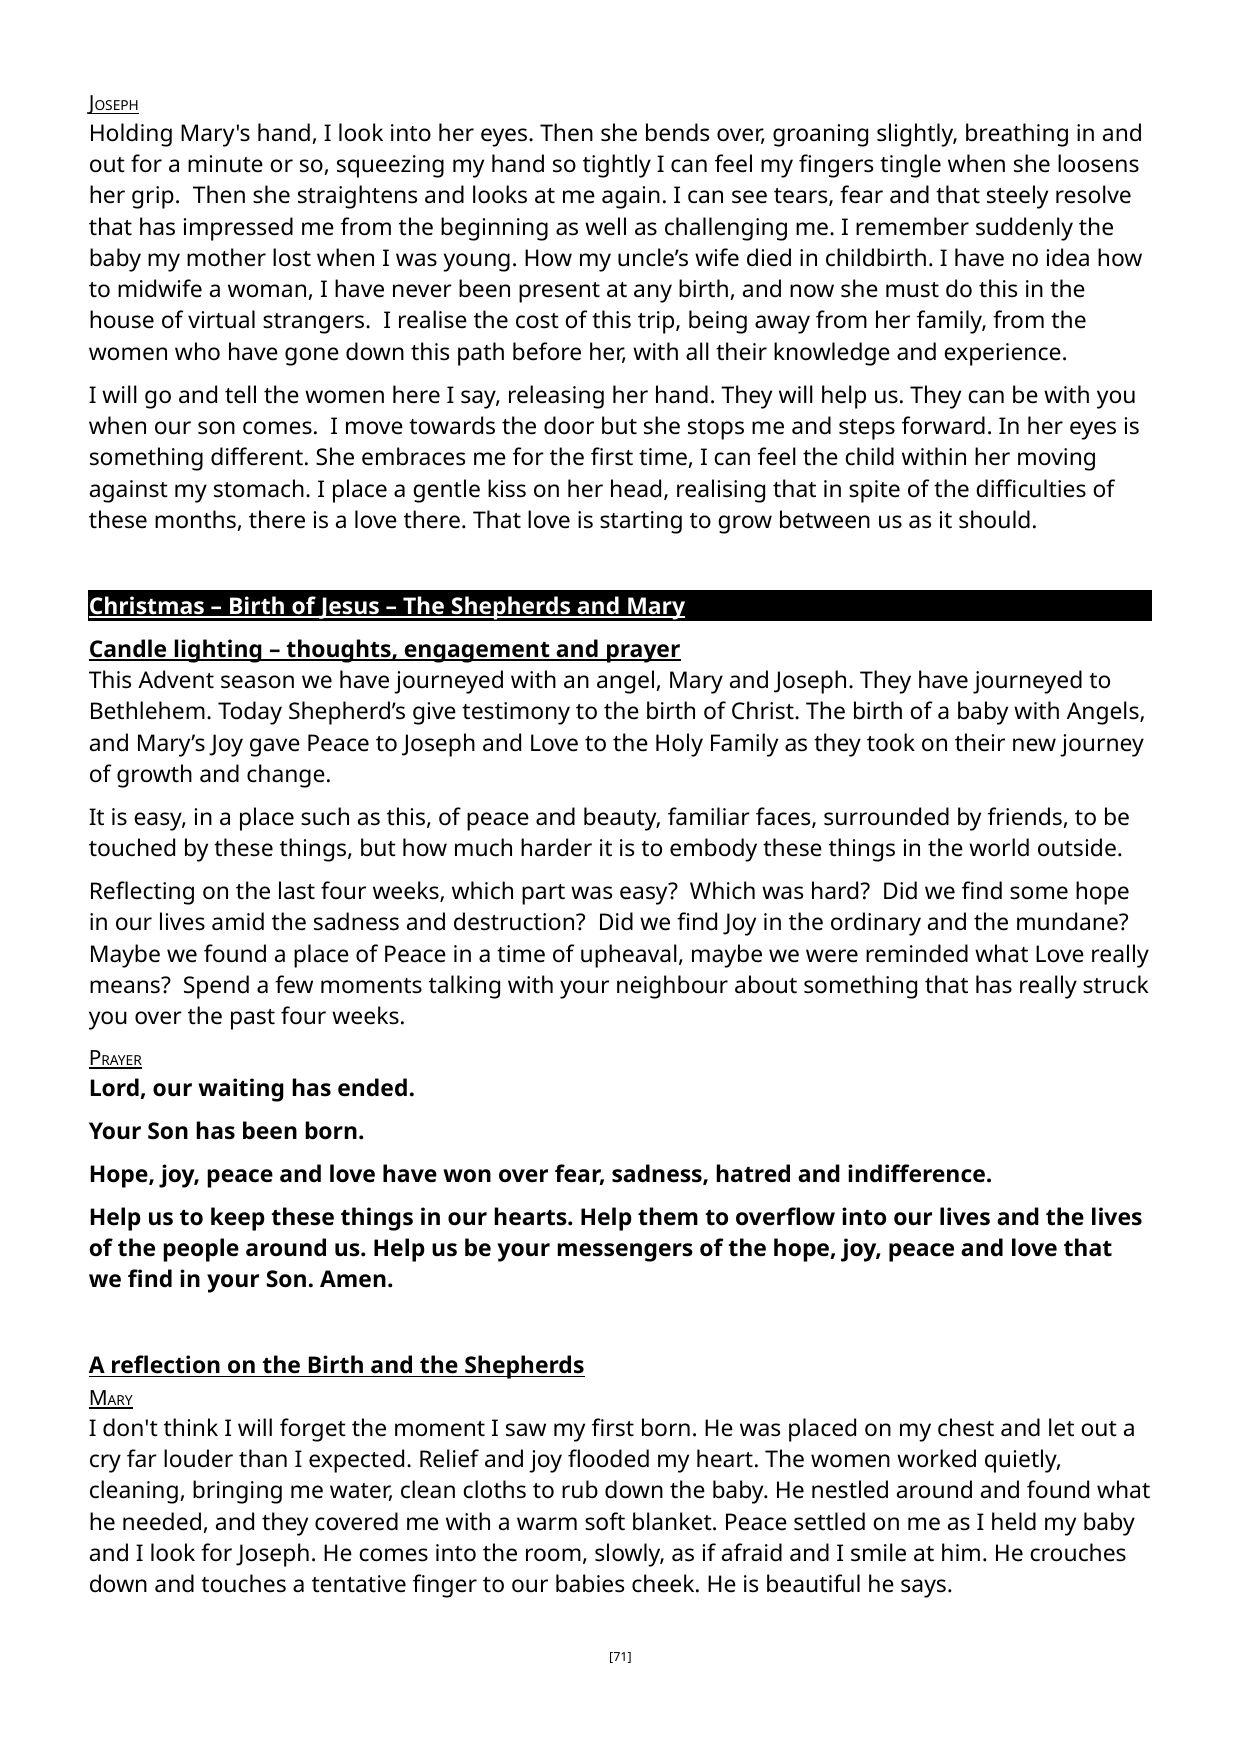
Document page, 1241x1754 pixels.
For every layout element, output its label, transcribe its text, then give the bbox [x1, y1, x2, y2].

text Your Son has been born. [88, 1114, 1152, 1146]
text Reflecting on the last four weeks, which part was easy? Which was hard? Did we find some hope in our lives amid the sadness and destruction? Did we find Joy in the ordinary and the mundane? Maybe we found a place of Peace in a time of upheaval, maybe we were reminded what Love really means? Spend a few moments talking with your neighbour about something that has really struck you over the past four weeks. [88, 875, 1152, 1031]
subtitle Joseph [88, 88, 1152, 117]
text Hope, joy, peace and love have won over fear, sadness, hatred and indifference. [88, 1158, 1152, 1189]
text Lord, our waiting has ended. [88, 1072, 1152, 1103]
subtitle Mary [88, 1383, 1152, 1412]
text It is easy, in a place such as this, of peace and beauty, familiar faces, surrounded by friends, to be touched by these things, but how much harder it is to embody these things in the world outside. [88, 801, 1152, 863]
text Help us to keep these things in our hearts. Help them to overflow into our lives and the lives of the people around us. Help us be your messengers of the hope, joy, peace and love that we find in your Son. Amen. [88, 1201, 1152, 1294]
text Holding Mary's hand, I look into her eyes. Then she bends over, groaning slightly, breathing in and out for a minute or so, squeezing my hand so tightly I can feel my fingers tingle when she loosens her grip. Then she straightens and looks at me again. I can see tears, fear and that steely resolve that has impressed me from the beginning as well as challenging me. I remember suddenly the baby my mother lost when I was young. How my uncle’s wife died in childbirth. I have no idea how to midwife a woman, I have never been present at any birth, and now she must do this in the house of virtual strangers. I realise the cost of this trip, being away from her family, from the women who have gone down this path before her, with all their knowledge and experience. [88, 117, 1152, 367]
subtitle Candle lighting – thoughts, engagement and prayer [88, 633, 1152, 664]
subtitle A reflection on the Birth and the Shepherds [88, 1349, 1152, 1380]
subtitle Prayer [88, 1043, 1152, 1072]
text I don't think I will forget the moment I saw my first born. He was placed on my chest and let out a cry far louder than I expected. Relief and joy flooded my heart. The women worked quietly, cleaning, bringing me water, clean cloths to rub down the baby. He nestled around and found what he needed, and they covered me with a warm soft blanket. Peace settled on me as I held my baby and I look for Joseph. He comes into the room, slowly, as if afraid and I smile at him. He crouches down and touches a tentative finger to our babies cheek. He is beautiful he says. [88, 1412, 1152, 1599]
text I will go and tell the women here I say, releasing her hand. They will help us. They can be with you when our son comes. I move towards the door but she stops me and steps forward. In her eyes is something different. She embraces me for the first time, I can feel the child within her moving against my stomach. I place a gentle kiss on her head, realising that in spite of the difficulties of these months, there is a love there. That love is starting to grow between us as it should. [88, 379, 1152, 535]
subtitle Christmas – Birth of Jesus – The Shepherds and Mary [88, 590, 1152, 621]
text This Advent season we have journeyed with an angel, Mary and Joseph. They have journeyed to Bethlehem. Today Shepherd’s give testimony to the birth of Christ. The birth of a baby with Angels, and Mary’s Joy gave Peace to Joseph and Love to the Holy Family as they took on their new journey of growth and change. [88, 664, 1152, 789]
